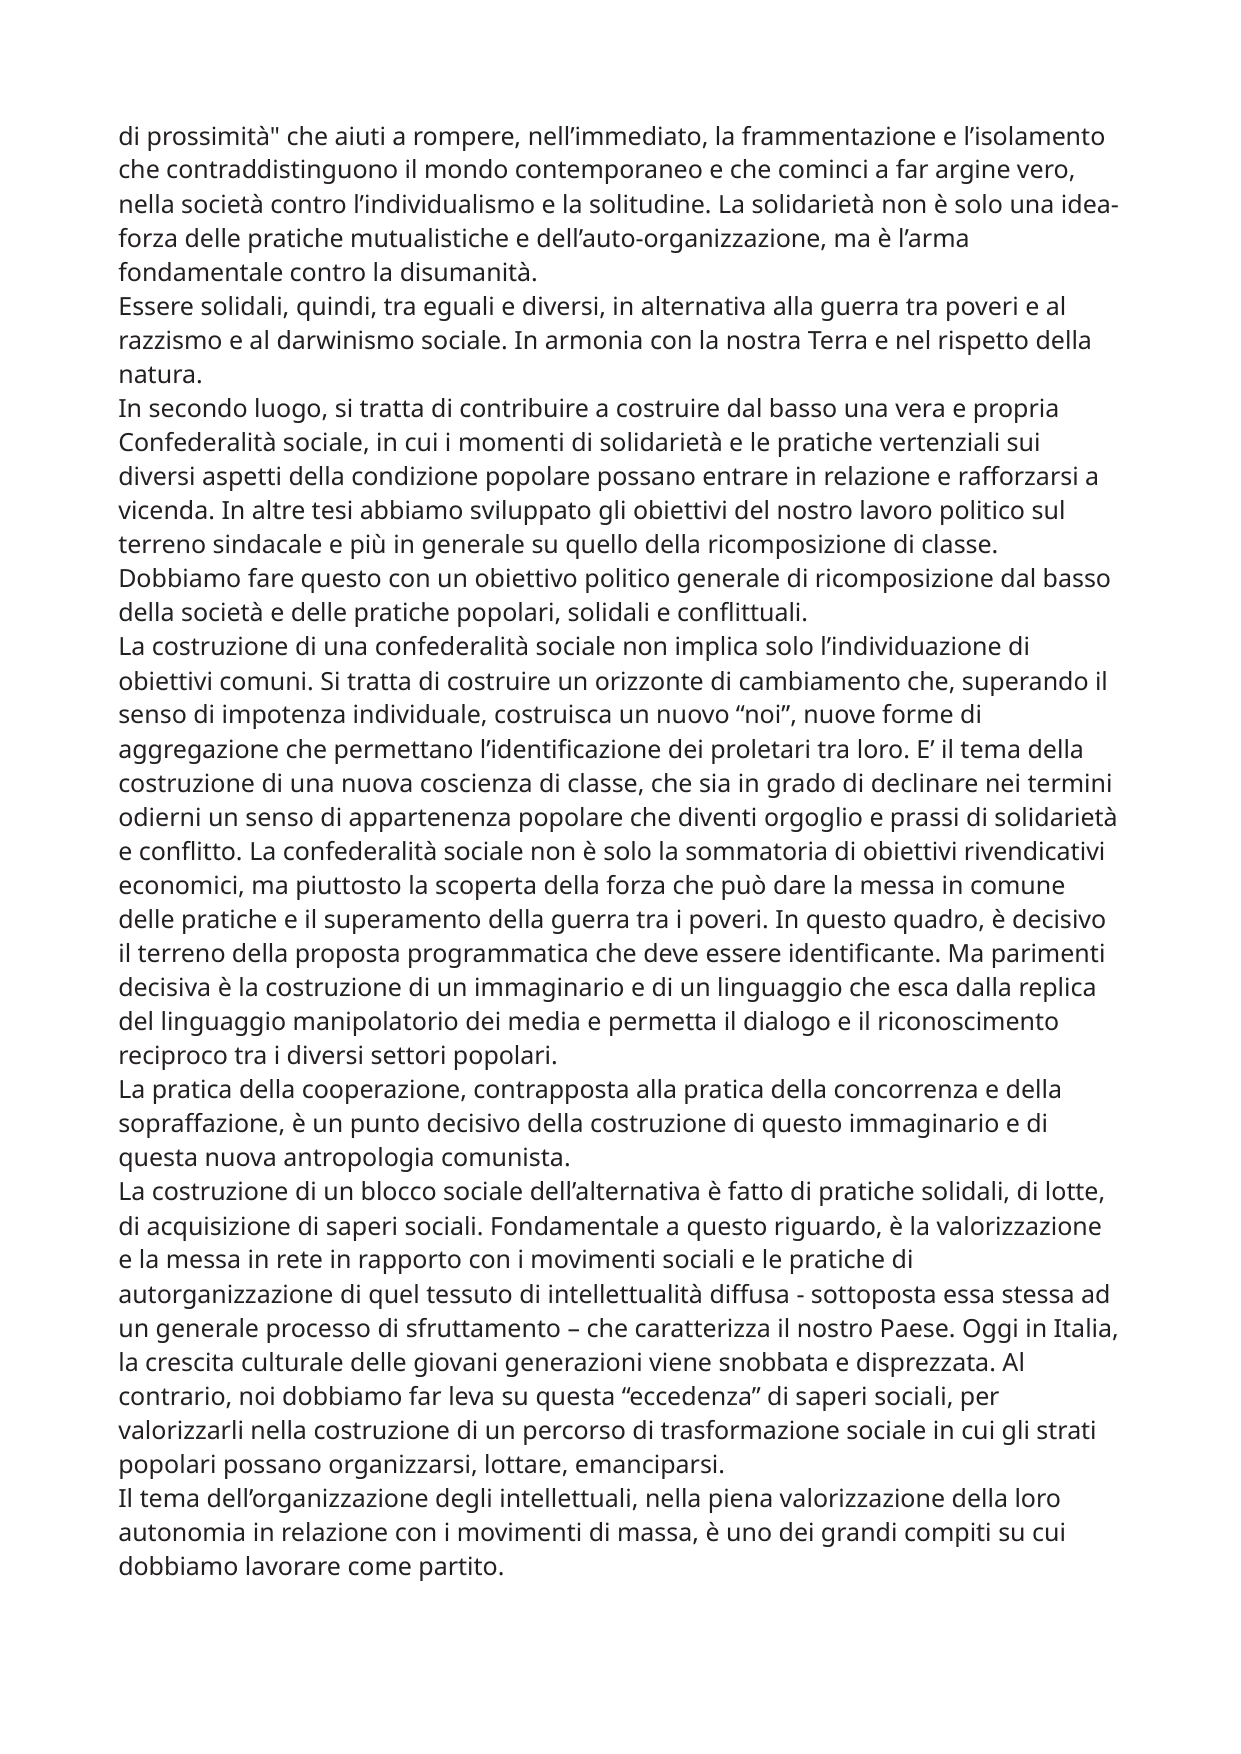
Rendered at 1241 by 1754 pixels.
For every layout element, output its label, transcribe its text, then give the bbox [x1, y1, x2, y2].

text La costruzione di una confederalità sociale non implica solo l’individuazione di obiettivi comuni. Si tratta di costruire un orizzonte di cambiamento che, superando il senso di impotenza individuale, costruisca un nuovo “noi”, nuove forme di aggregazione che permettano l’identificazione dei proletari tra loro. E’ il tema della costruzione di una nuova coscienza di classe, che sia in grado di declinare nei termini odierni un senso di appartenenza popolare che diventi orgoglio e prassi di solidarietà e conflitto. La confederalità sociale non è solo la sommatoria di obiettivi rivendicativi economici, ma piuttosto la scoperta della forza che può dare la messa in comune delle pratiche e il superamento della guerra tra i poveri. In questo quadro, è decisivo il terreno della proposta programmatica che deve essere identificante. Ma parimenti decisiva è la costruzione di un immaginario e di un linguaggio che esca dalla replica del linguaggio manipolatorio dei media e permetta il dialogo e il riconoscimento reciproco tra i diversi settori popolari. [118, 629, 1122, 1072]
text La pratica della cooperazione, contrapposta alla pratica della concorrenza e della sopraffazione, è un punto decisivo della costruzione di questo immaginario e di questa nuova antropologia comunista. [118, 1072, 1122, 1174]
text di prossimità" che aiuti a rompere, nell’immediato, la frammentazione e l’isolamento che contraddistinguono il mondo contemporaneo e che cominci a far argine vero, nella società contro l’individualismo e la solitudine. La solidarietà non è solo una idea-forza delle pratiche mutualistiche e dell’auto-organizzazione, ma è l’arma fondamentale contro la disumanità. [118, 118, 1122, 288]
text In secondo luogo, si tratta di contribuire a costruire dal basso una vera e propria Confederalità sociale, in cui i momenti di solidarietà e le pratiche vertenziali sui diversi aspetti della condizione popolare possano entrare in relazione e rafforzarsi a vicenda. In altre tesi abbiamo sviluppato gli obiettivi del nostro lavoro politico sul terreno sindacale e più in generale su quello della ricomposizione di classe. Dobbiamo fare questo con un obiettivo politico generale di ricomposizione dal basso della società e delle pratiche popolari, solidali e conflittuali. [118, 391, 1122, 629]
text Il tema dell’organizzazione degli intellettuali, nella piena valorizzazione della loro autonomia in relazione con i movimenti di massa, è uno dei grandi compiti su cui dobbiamo lavorare come partito. [118, 1481, 1122, 1583]
text Essere solidali, quindi, tra eguali e diversi, in alternativa alla guerra tra poveri e al razzismo e al darwinismo sociale. In armonia con la nostra Terra e nel rispetto della natura. [118, 288, 1122, 391]
text La costruzione di un blocco sociale dell’alternativa è fatto di pratiche solidali, di lotte, di acquisizione di saperi sociali. Fondamentale a questo riguardo, è la valorizzazione e la messa in rete in rapporto con i movimenti sociali e le pratiche di autorganizzazione di quel tessuto di intellettualità diffusa - sottoposta essa stessa ad un generale processo di sfruttamento – che caratterizza il nostro Paese. Oggi in Italia, la crescita culturale delle giovani generazioni viene snobbata e disprezzata. Al contrario, noi dobbiamo far leva su questa “eccedenza” di saperi sociali, per valorizzarli nella costruzione di un percorso di trasformazione sociale in cui gli strati popolari possano organizzarsi, lottare, emanciparsi. [118, 1174, 1122, 1481]
